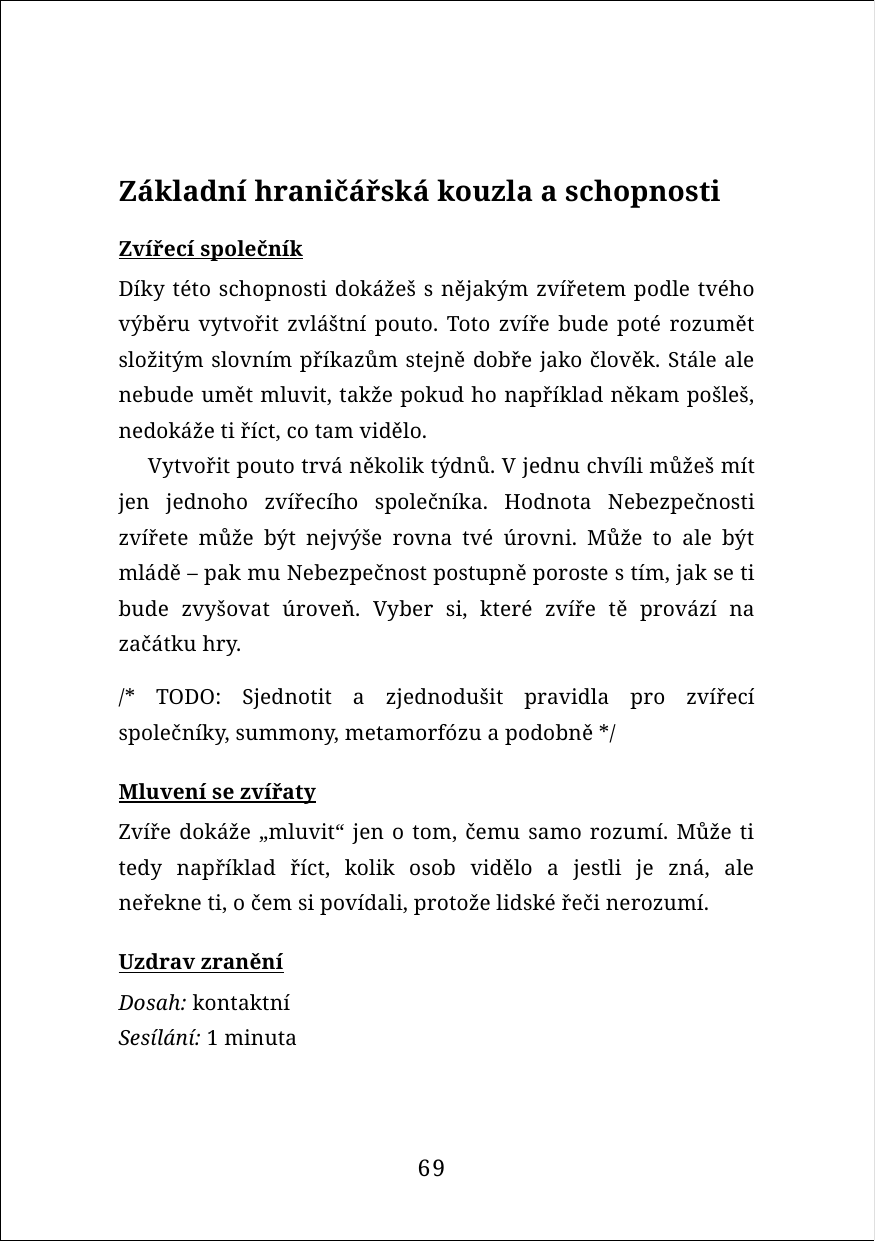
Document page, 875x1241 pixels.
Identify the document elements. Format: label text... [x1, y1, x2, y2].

text Díky této schopnosti dokážeš s nějakým zvířetem podle tvého výběru vytvořit zvláštní pouto. Toto zvíře bude poté rozumět složitým slovním příkazům stejně dobře jako člověk. Stále ale nebude umět mluvit, takže pokud ho například někam pošleš, nedokáže ti říct, co tam vidělo. Vytvořit pouto trvá několik týdnů. V jednu chvíli můžeš mít jen jednoho zvířecího společníka. Hodnota Nebezpečnosti zvířete může být nejvýše rovna tvé úrovni. Může to ale být mládě – pak mu Nebezpečnost postupně poroste s tím, jak se ti bude zvyšovat úroveň. Vyber si, které zvíře tě provází na začátku hry. [118, 274, 756, 658]
text Zvíře dokáže „mluvit“ jen o tom, čemu samo rozumí. Může ti tedy například říct, kolik osob vidělo a jestli je zná, ale neřekne ti, o čem si povídali, protože lidské řeči nerozumí. [118, 817, 756, 917]
subtitle Zvířecí společník [118, 234, 756, 262]
subtitle Uzdrav zranění [118, 947, 756, 976]
text Dosah: kontaktní Sesílání: 1 minuta [118, 988, 756, 1052]
subtitle Mluvení se zvířaty [118, 777, 756, 806]
subtitle Základní hraničářská kouzla a schopnosti [118, 172, 756, 210]
text /* TODO: Sjednotit a zjednodušit pravidla pro zvířecí společníky, summony, metamorfózu a podobně */ [118, 682, 756, 746]
